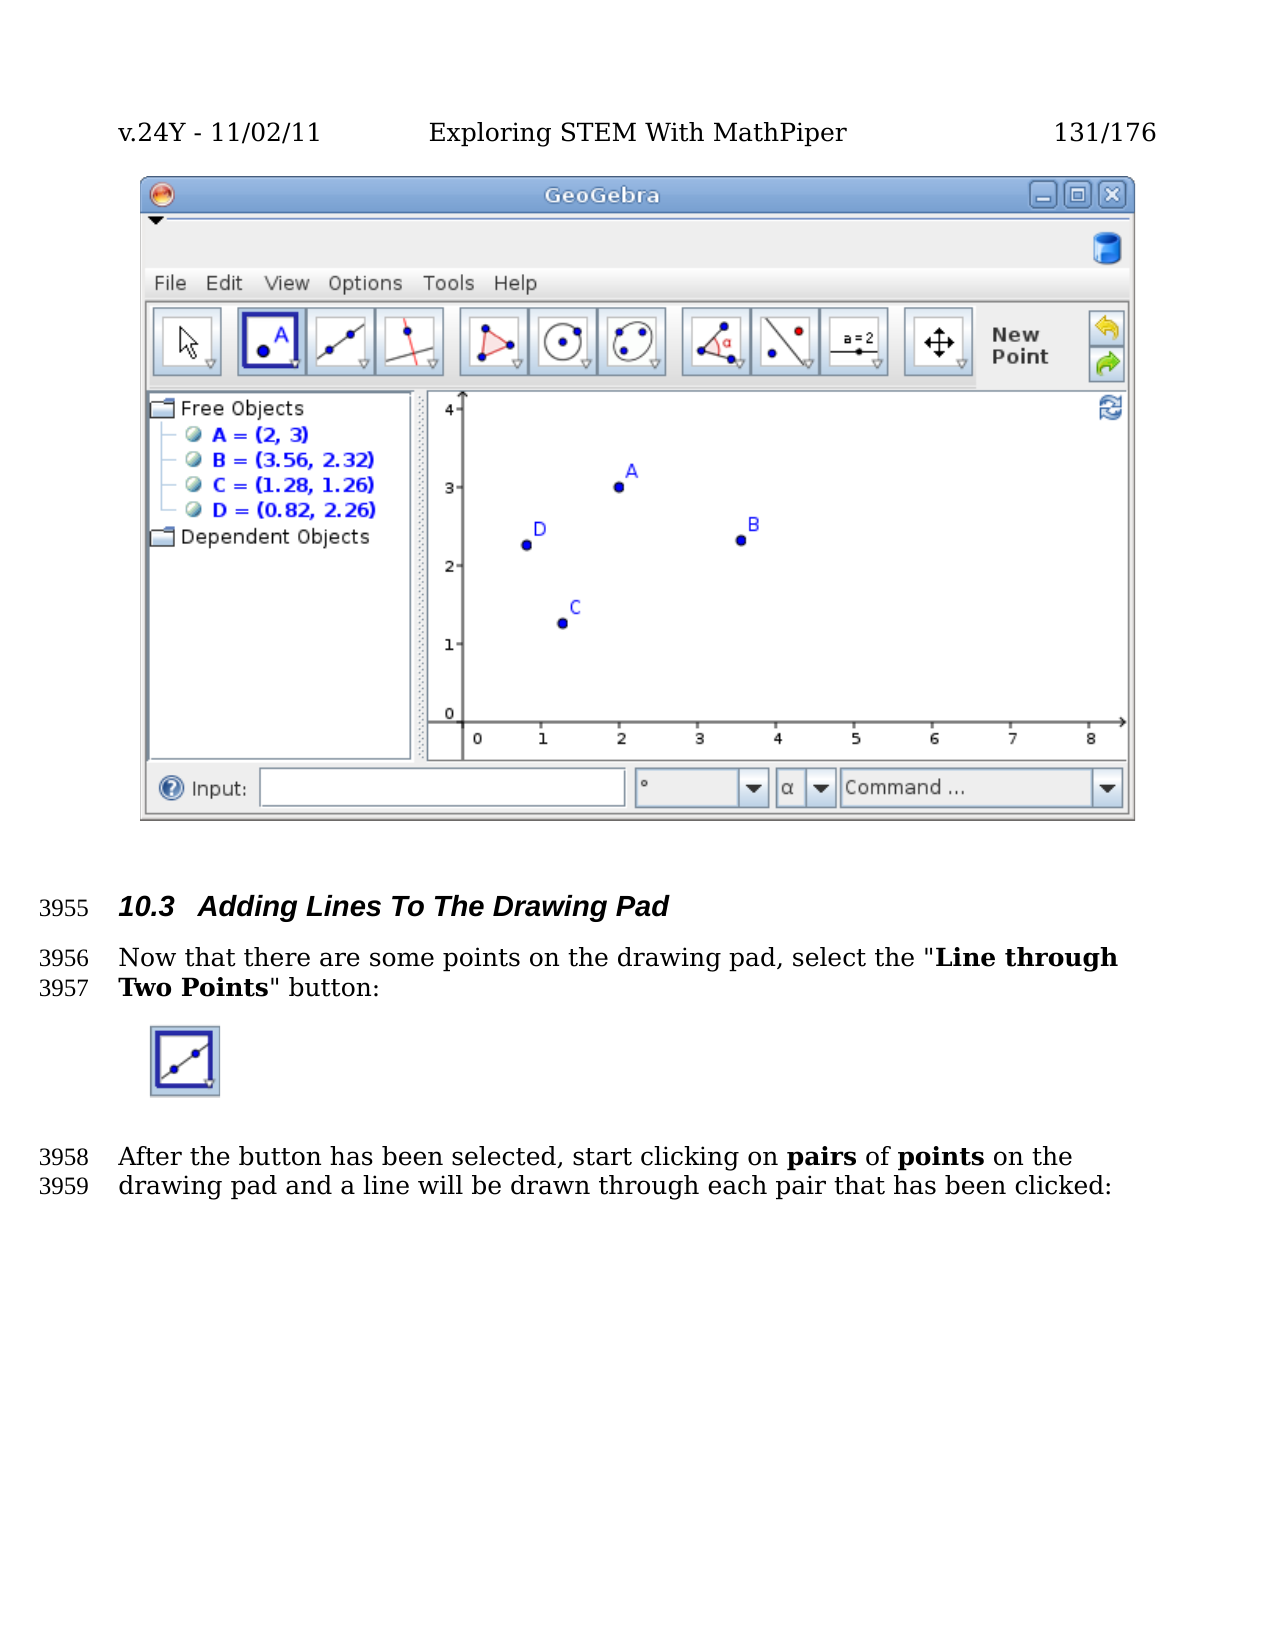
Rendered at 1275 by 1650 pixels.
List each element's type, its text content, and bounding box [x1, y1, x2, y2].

text Now that there are some points on the drawing pad, select the "Line through Two Points" button: [118, 943, 1157, 1002]
picture [149, 1024, 221, 1098]
picture [140, 176, 1136, 821]
text After the button has been selected, start clicking on pairs of points on the drawing pad and a line will be drawn through each pair that has been clicked: [118, 1142, 1157, 1200]
subtitle Adding Lines To The Drawing Pad [118, 889, 1157, 922]
